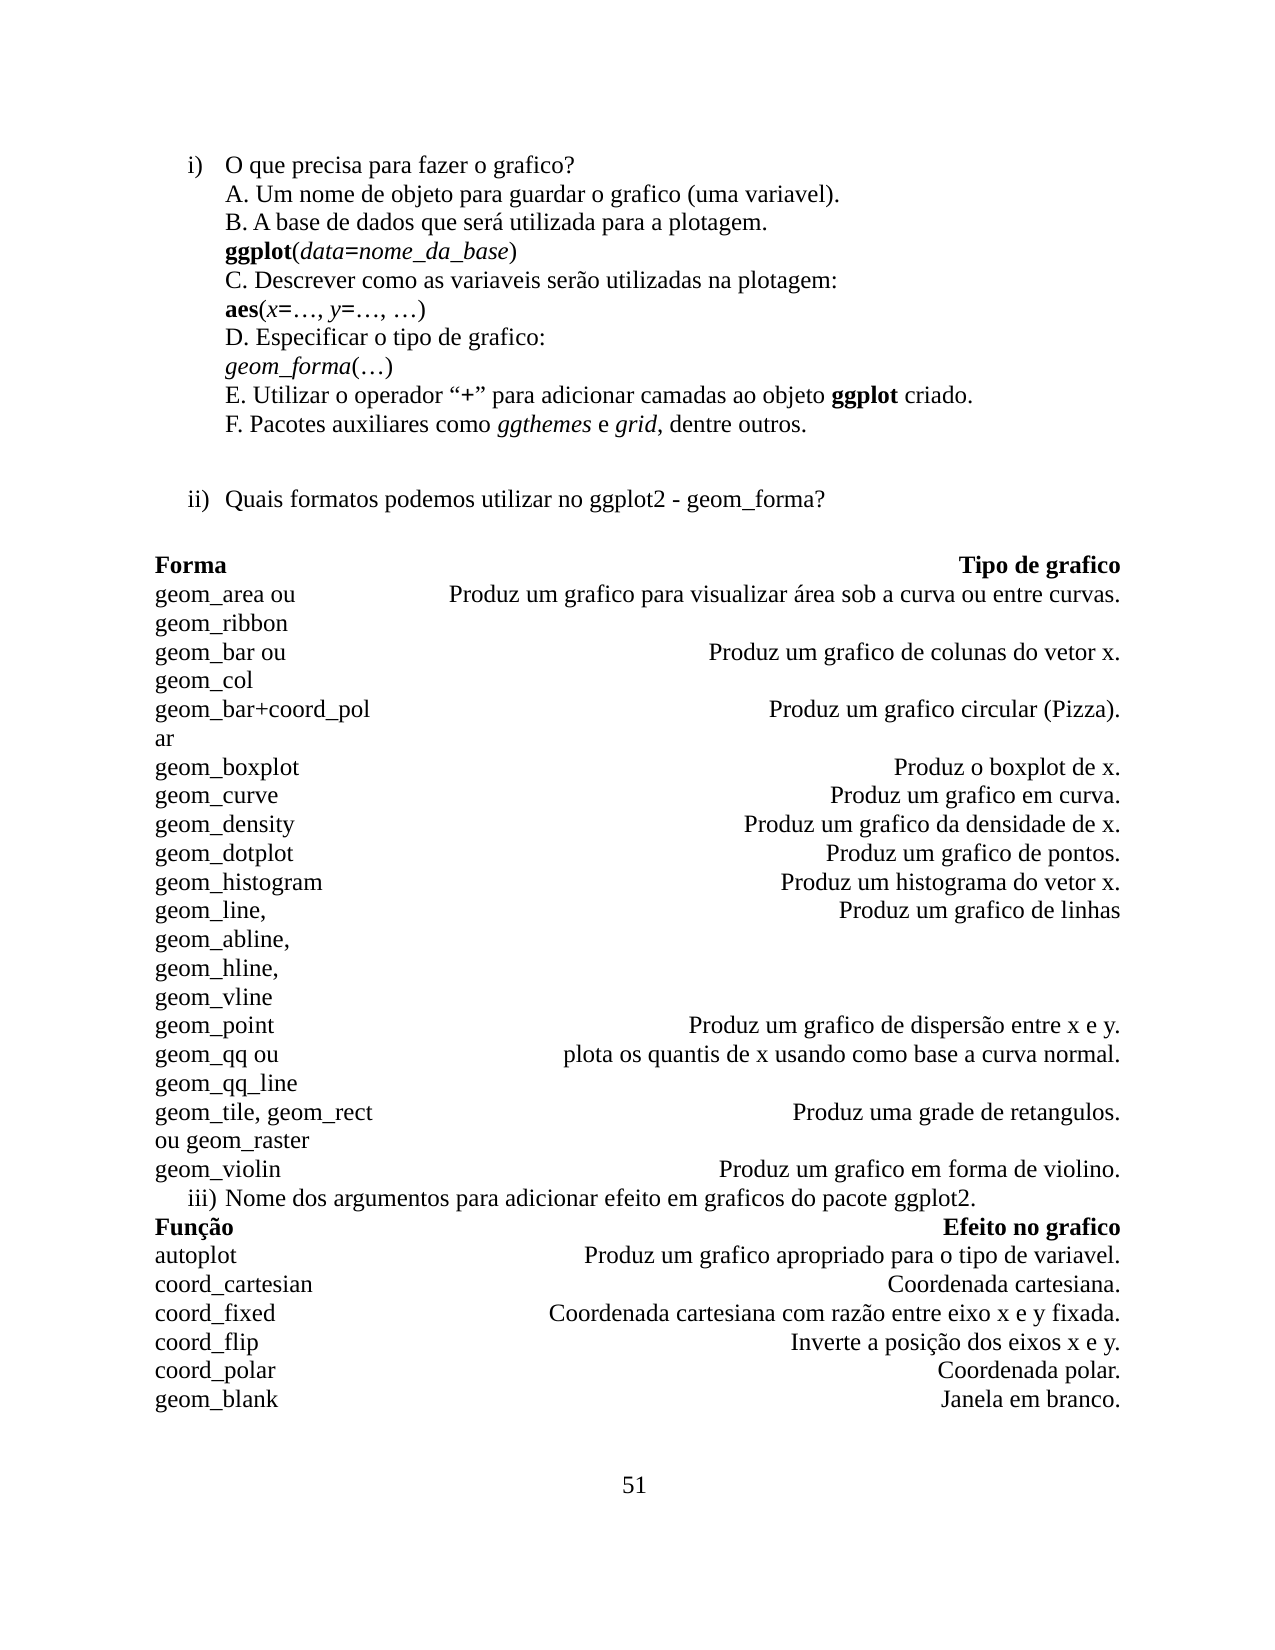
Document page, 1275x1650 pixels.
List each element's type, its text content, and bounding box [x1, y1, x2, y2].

table_cell Produz um grafico de colunas do vetor x. [382, 637, 1125, 694]
table_cell Produz um grafico de linhas [382, 896, 1125, 1011]
table_cell Produz um grafico de pontos. [382, 838, 1125, 867]
table_cell coord_flip [150, 1327, 394, 1356]
table_cell Produz um histograma do vetor x. [382, 867, 1125, 896]
table_cell geom_bar ou geom_col [150, 637, 382, 694]
table_cell geom_dotplot [150, 838, 382, 867]
table_cell Coordenada cartesiana com razão entre eixo x e y fixada. [394, 1298, 1125, 1327]
table_cell geom_boxplot [150, 752, 382, 781]
table_cell autoplot [150, 1241, 394, 1269]
table_cell Coordenada polar. [394, 1356, 1125, 1384]
table_cell plota os quantis de x usando como base a curva normal. [382, 1039, 1125, 1097]
table_cell geom_tile, geom_rect ou geom_raster [150, 1097, 382, 1154]
table_cell geom_curve [150, 781, 382, 809]
table_cell Produz uma grade de retangulos. [382, 1097, 1125, 1154]
table_cell geom_area ou geom_ribbon [150, 579, 382, 637]
list Nome dos argumentos para adicionar efeito em graficos do pacote ggplot2. [187, 1183, 1125, 1212]
table_cell Produz o boxplot de x. [382, 752, 1125, 781]
table_cell Produz um grafico da densidade de x. [382, 809, 1125, 838]
table_cell geom_violin [150, 1154, 382, 1183]
table_header Tipo de grafico [382, 551, 1125, 579]
table_cell geom_blank [150, 1384, 394, 1413]
table_cell Produz um grafico em forma de violino. [382, 1154, 1125, 1183]
table_cell coord_fixed [150, 1298, 394, 1327]
list O que precisa para fazer o grafico? A. Um nome de objeto para guardar o grafico (uma variavel). B. A base de dados que será utilizada para a plotagem. ggplot(data=nome_da_base) C. Descrever como as variaveis serão utilizadas na plotagem: aes(x=…, y=…, …) D. Especificar o tipo de grafico: geom_forma(…) E. Utilizar o operador “+” para adicionar camadas ao objeto ggplot criado. F. Pacotes auxiliares como ggthemes e grid, dentre outros. [187, 150, 1125, 466]
table_cell Produz um grafico em curva. [382, 781, 1125, 809]
table_header Forma [150, 551, 382, 579]
table_cell geom_bar+coord_polar [150, 694, 382, 752]
table_cell Produz um grafico circular (Pizza). [382, 694, 1125, 752]
table_cell geom_line, geom_abline, geom_hline, geom_vline [150, 896, 382, 1011]
table_cell Inverte a posição dos eixos x e y. [394, 1327, 1125, 1356]
table_cell Coordenada cartesiana. [394, 1269, 1125, 1298]
table_cell coord_cartesian [150, 1269, 394, 1298]
table_cell Produz um grafico apropriado para o tipo de variavel. [394, 1241, 1125, 1269]
table_cell geom_qq ou geom_qq_line [150, 1039, 382, 1097]
table_cell Janela em branco. [394, 1384, 1125, 1413]
table_cell Produz um grafico de dispersão entre x e y. [382, 1011, 1125, 1039]
table_cell coord_polar [150, 1356, 394, 1384]
list Quais formatos podemos utilizar no ggplot2 - geom_forma? [187, 484, 1125, 542]
table_cell geom_density [150, 809, 382, 838]
table_header Efeito no grafico [394, 1212, 1125, 1241]
table_cell geom_point [150, 1011, 382, 1039]
table_header Função [150, 1212, 394, 1241]
table_cell Produz um grafico para visualizar área sob a curva ou entre curvas. [382, 579, 1125, 637]
table_cell geom_histogram [150, 867, 382, 896]
